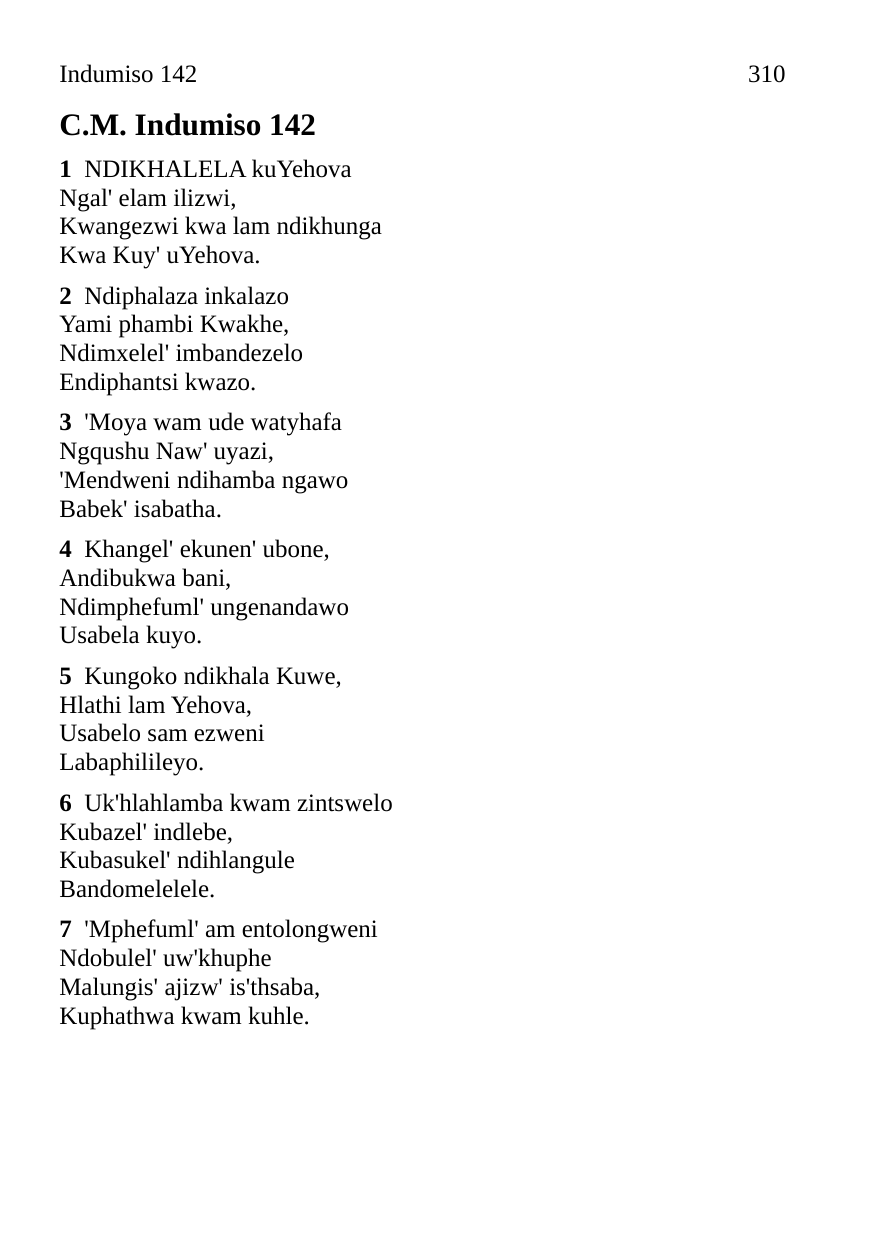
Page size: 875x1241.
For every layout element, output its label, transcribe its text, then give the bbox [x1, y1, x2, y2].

text 2 Ndiphalaza inkalazo [59, 281, 786, 309]
text Kuphathwa kwam kuhle. [59, 1001, 786, 1029]
text C.M. Indumiso 142 [59, 106, 786, 142]
text Babek' isabatha. [59, 494, 786, 522]
text Usabela kuyo. [59, 621, 786, 649]
text 3 'Moya wam ude watyhafa [59, 407, 786, 436]
text Yami phambi Kwakhe, [59, 309, 786, 338]
text Ndimphefuml' ungenandawo [59, 592, 786, 621]
text Malungis' ajizw' is'thsaba, [59, 972, 786, 1001]
text Kwa Kuy' uYehova. [59, 240, 786, 269]
text Ngal' elam ilizwi, [59, 183, 786, 211]
text Kubazel' indlebe, [59, 817, 786, 845]
text Ndimxelel' imbandezelo [59, 338, 786, 367]
text 5 Kungoko ndikhala Kuwe, [59, 661, 786, 690]
text Andibukwa bani, [59, 563, 786, 592]
text 4 Khangel' ekunen' ubone, [59, 534, 786, 563]
text 7 'Mphefuml' am entolongweni [59, 914, 786, 943]
text Endiphantsi kwazo. [59, 367, 786, 396]
text Bandomelelele. [59, 874, 786, 903]
text Kwangezwi kwa lam ndikhunga [59, 211, 786, 240]
text Usabelo sam ezweni [59, 718, 786, 747]
text Hlathi lam Yehova, [59, 690, 786, 718]
text 1 NDIKHALELA kuYehova [59, 154, 786, 183]
text Labaphilileyo. [59, 747, 786, 776]
text Ndobulel' uw'khuphe [59, 943, 786, 972]
text Kubasukel' ndihlangule [59, 845, 786, 874]
text Ngqushu Naw' uyazi, [59, 436, 786, 465]
text 'Mendweni ndihamba ngawo [59, 465, 786, 494]
text 6 Uk'hlahlamba kwam zintswelo [59, 788, 786, 817]
